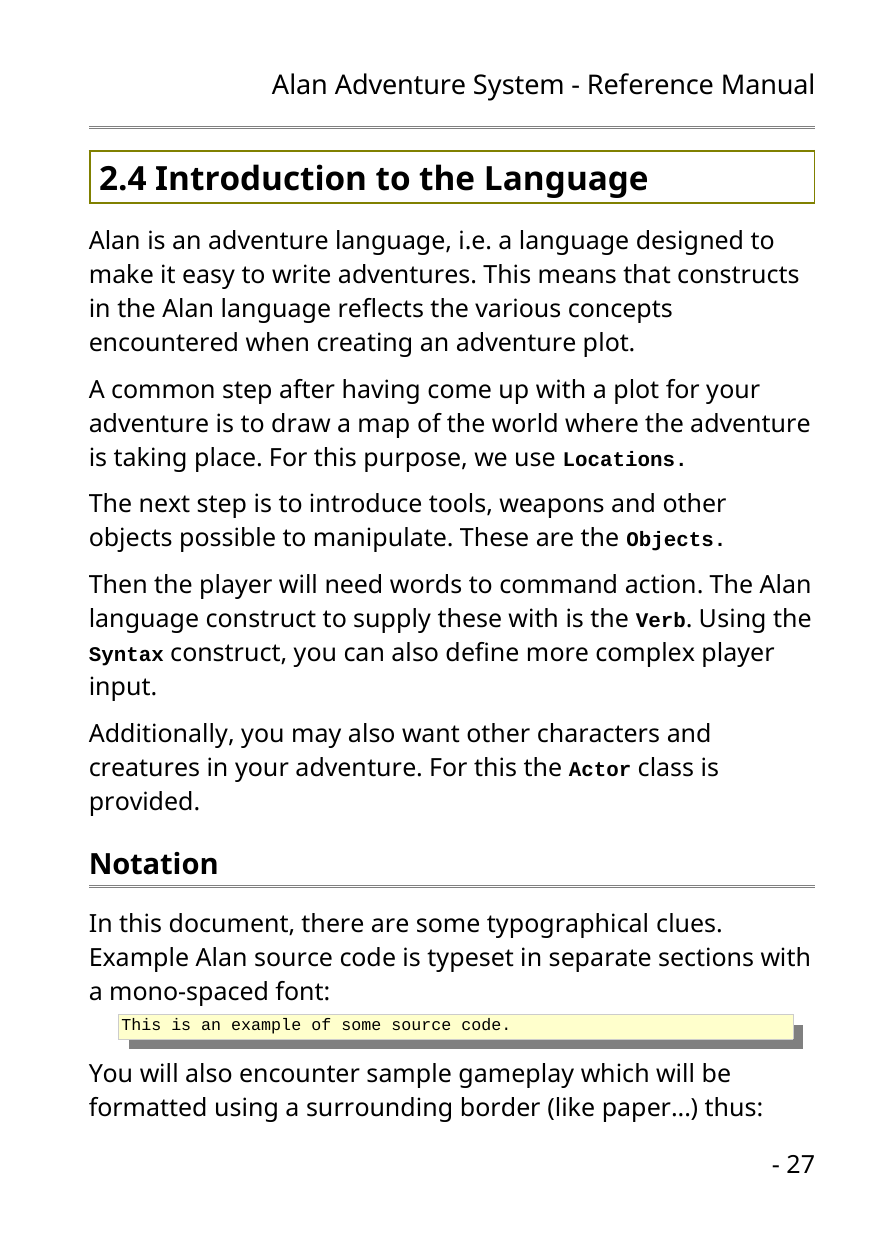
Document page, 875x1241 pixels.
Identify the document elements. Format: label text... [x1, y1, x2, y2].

text In this document, there are some typographical clues. Example Alan source code is typeset in separate sections with a mono-spaced font: [88, 906, 815, 1008]
text Then the player will need words to command action. The Alan language con­struct to supply these with is the Verb. Using the Syntax construct, you can also define more complex player input. [88, 567, 815, 703]
text Additionally, you may also want other characters and creatures in your adven­ture. For this the Actor class is provided. [88, 716, 815, 818]
text This is an example of some source code. [119, 1015, 793, 1039]
text A common step after having come up with a plot for your adventure is to draw a map of the world where the adventure is taking place. For this purpose, we use Locations. [88, 372, 815, 473]
text The next step is to introduce tools, weapons and other objects possible to manipulate. These are the Objects. [88, 486, 815, 554]
subtitle Notation [88, 843, 815, 887]
subtitle Introduction to the Language [91, 152, 814, 202]
text Alan is an adventure language, i.e. a language designed to make it easy to write adventures. This means that constructs in the Alan language reflects the various concepts encountered when creating an adventure plot. [88, 223, 815, 359]
text You will also encounter sample gameplay which will be formatted using a surrounding border (like paper...) thus: [88, 1056, 815, 1124]
